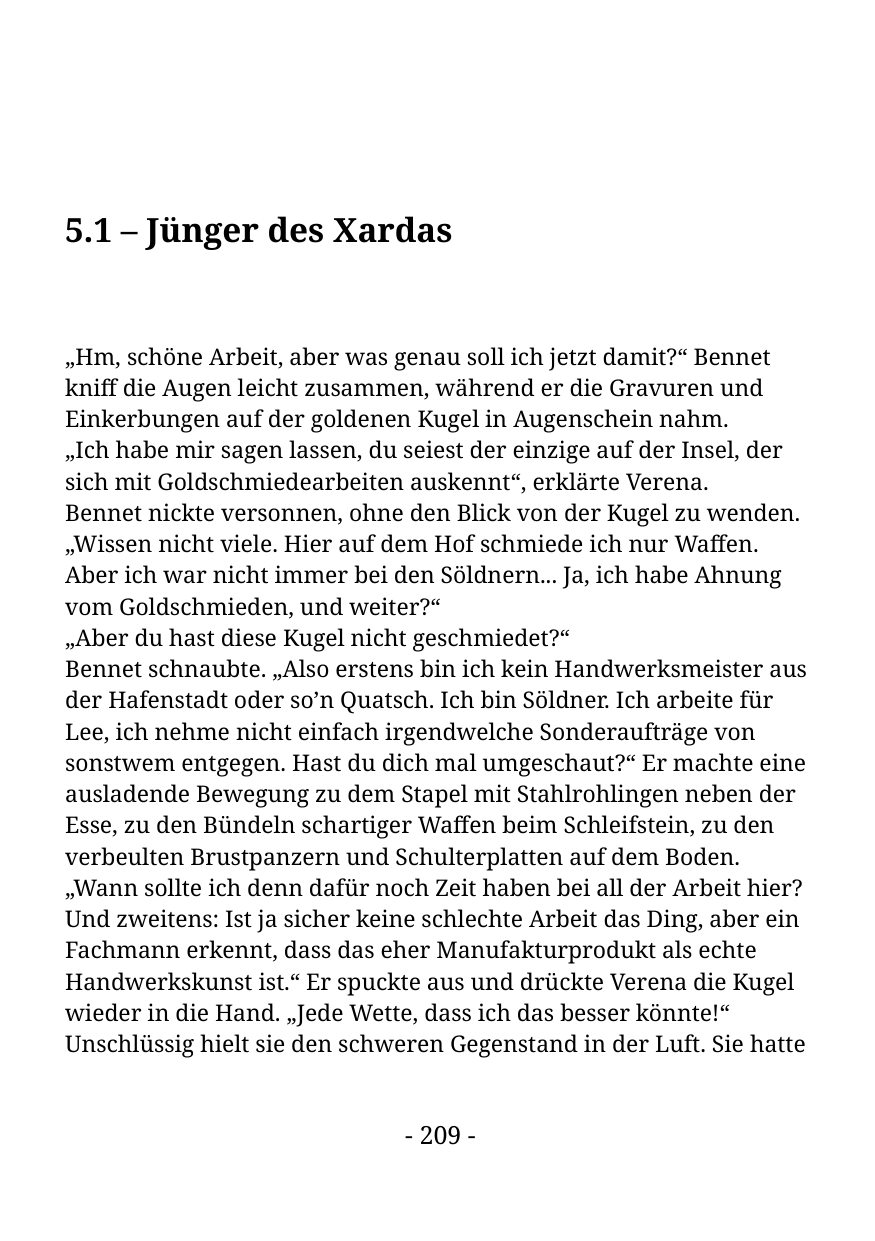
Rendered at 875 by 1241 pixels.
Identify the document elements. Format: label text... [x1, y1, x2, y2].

text „Hm, schöne Arbeit, aber was genau soll ich jetzt damit?“ Bennet kniff die Augen leicht zusammen, während er die Gravuren und Einkerbungen auf der goldenen Kugel in Augenschein nahm. „Ich habe mir sagen lassen, du seiest der einzige auf der Insel, der sich mit Goldschmiedearbeiten auskennt“, erklärte Verena. Bennet nickte versonnen, ohne den Blick von der Kugel zu wenden. „Wissen nicht viele. Hier auf dem Hof schmiede ich nur Waffen. Aber ich war nicht immer bei den Söldnern... Ja, ich habe Ahnung vom Goldschmieden, und weiter?“ „Aber du hast diese Kugel nicht geschmiedet?“ Bennet schnaubte. „Also erstens bin ich kein Handwerksmeister aus der Hafenstadt oder so’n Quatsch. Ich bin Söldner. Ich arbeite für Lee, ich nehme nicht einfach irgendwelche Sonderaufträge von sonstwem entgegen. Hast du dich mal umgeschaut?“ Er machte eine ausladende Bewegung zu dem Stapel mit Stahlrohlingen neben der Esse, zu den Bündeln schartiger Waffen beim Schleifstein, zu den verbeulten Brustpanzern und Schulterplatten auf dem Boden. „Wann sollte ich denn dafür noch Zeit haben bei all der Arbeit hier? Und zweitens: Ist ja sicher keine schlechte Arbeit das Ding, aber ein Fachmann erkennt, dass das eher Manufakturprodukt als echte Handwerkskunst ist.“ Er spuckte aus und drückte Verena die Kugel wieder in die Hand. „Jede Wette, dass ich das besser könnte!“ Unschlüssig hielt sie den schweren Gegenstand in der Luft. Sie hatte [65, 341, 809, 1059]
subtitle 5.1 – Jünger des Xardas [65, 207, 809, 252]
